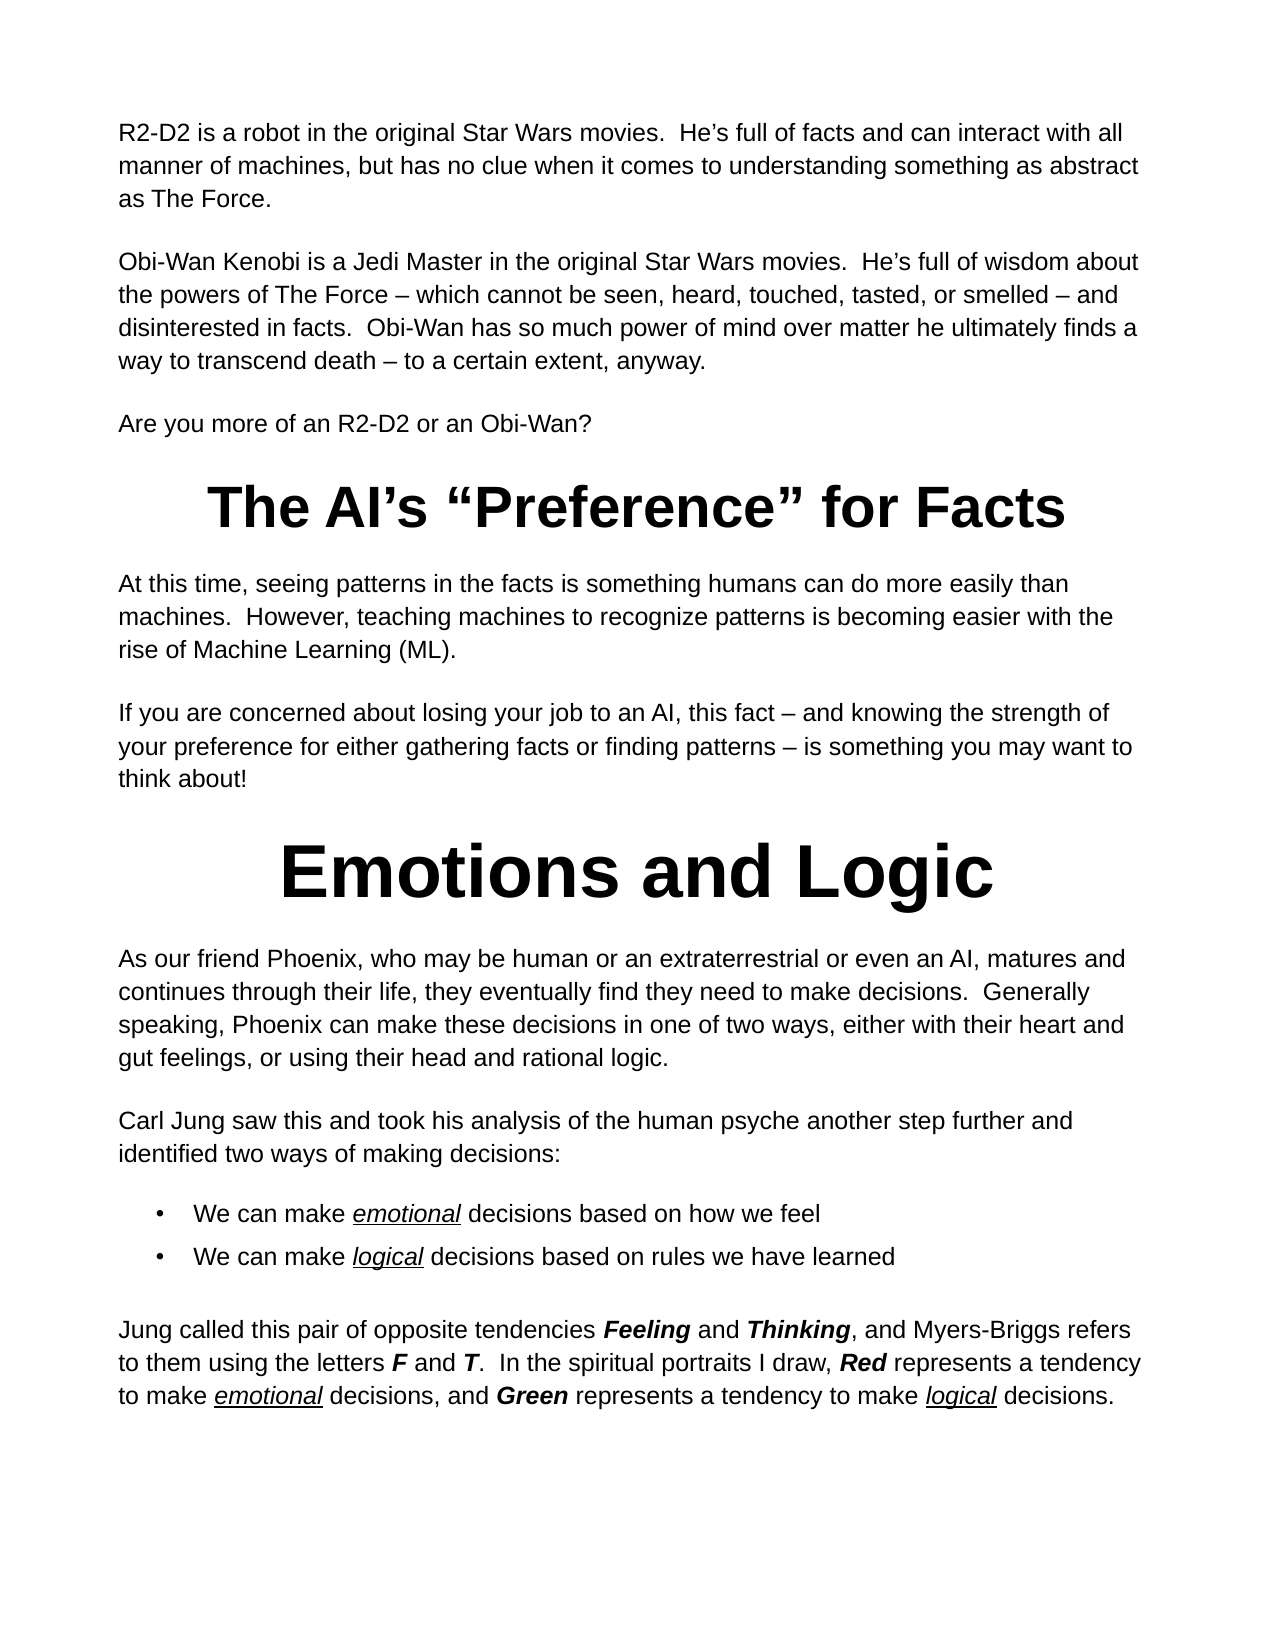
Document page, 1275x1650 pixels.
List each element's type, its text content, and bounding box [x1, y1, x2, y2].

list We can make logical decisions based on rules we have learned [156, 1242, 1157, 1271]
text At this time, seeing patterns in the facts is something humans can do more easily than machines. However, teaching machines to recognize patterns is becoming easier with the rise of Machine Learning (ML). [118, 569, 1157, 664]
text As our friend Phoenix, who may be human or an extraterrestrial or even an AI, matures and continues through their life, they eventually find they need to make decisions. Generally speaking, Phoenix can make these decisions in one of two ways, either with their heart and gut feelings, or using their head and rational logic. [118, 944, 1157, 1072]
subtitle Emotions and Logic [118, 827, 1157, 914]
text R2-D2 is a robot in the original Star Wars movies. He’s full of facts and can interact with all manner of machines, but has no clue when it comes to understanding something as abstract as The Force. [118, 118, 1157, 213]
subtitle The AI’s “Preference” for Facts [118, 472, 1157, 539]
text Jung called this pair of opposite tendencies Feeling and Thinking, and Myers-Briggs refers to them using the letters F and T. In the spiritual portraits I draw, Red represents a tendency to make emotional decisions, and Green represents a tendency to make logical decisions. [118, 1315, 1157, 1410]
list We can make emotional decisions based on how we feel [156, 1199, 1157, 1228]
text Carl Jung saw this and took his analysis of the human psyche another step further and identified two ways of making decisions: [118, 1106, 1157, 1168]
text Obi-Wan Kenobi is a Jedi Master in the original Star Wars movies. He’s full of wisdom about the powers of The Force – which cannot be seen, heard, touched, tasted, or smelled – and disinterested in facts. Obi-Wan has so much power of mind over matter he ultimately finds a way to transcend death – to a certain extent, anyway. [118, 247, 1157, 375]
text If you are concerned about losing your job to an AI, this fact – and knowing the strength of your preference for either gathering facts or finding patterns – is something you may want to think about! [118, 698, 1157, 793]
text Are you more of an R2-D2 or an Obi-Wan? [118, 409, 1157, 438]
